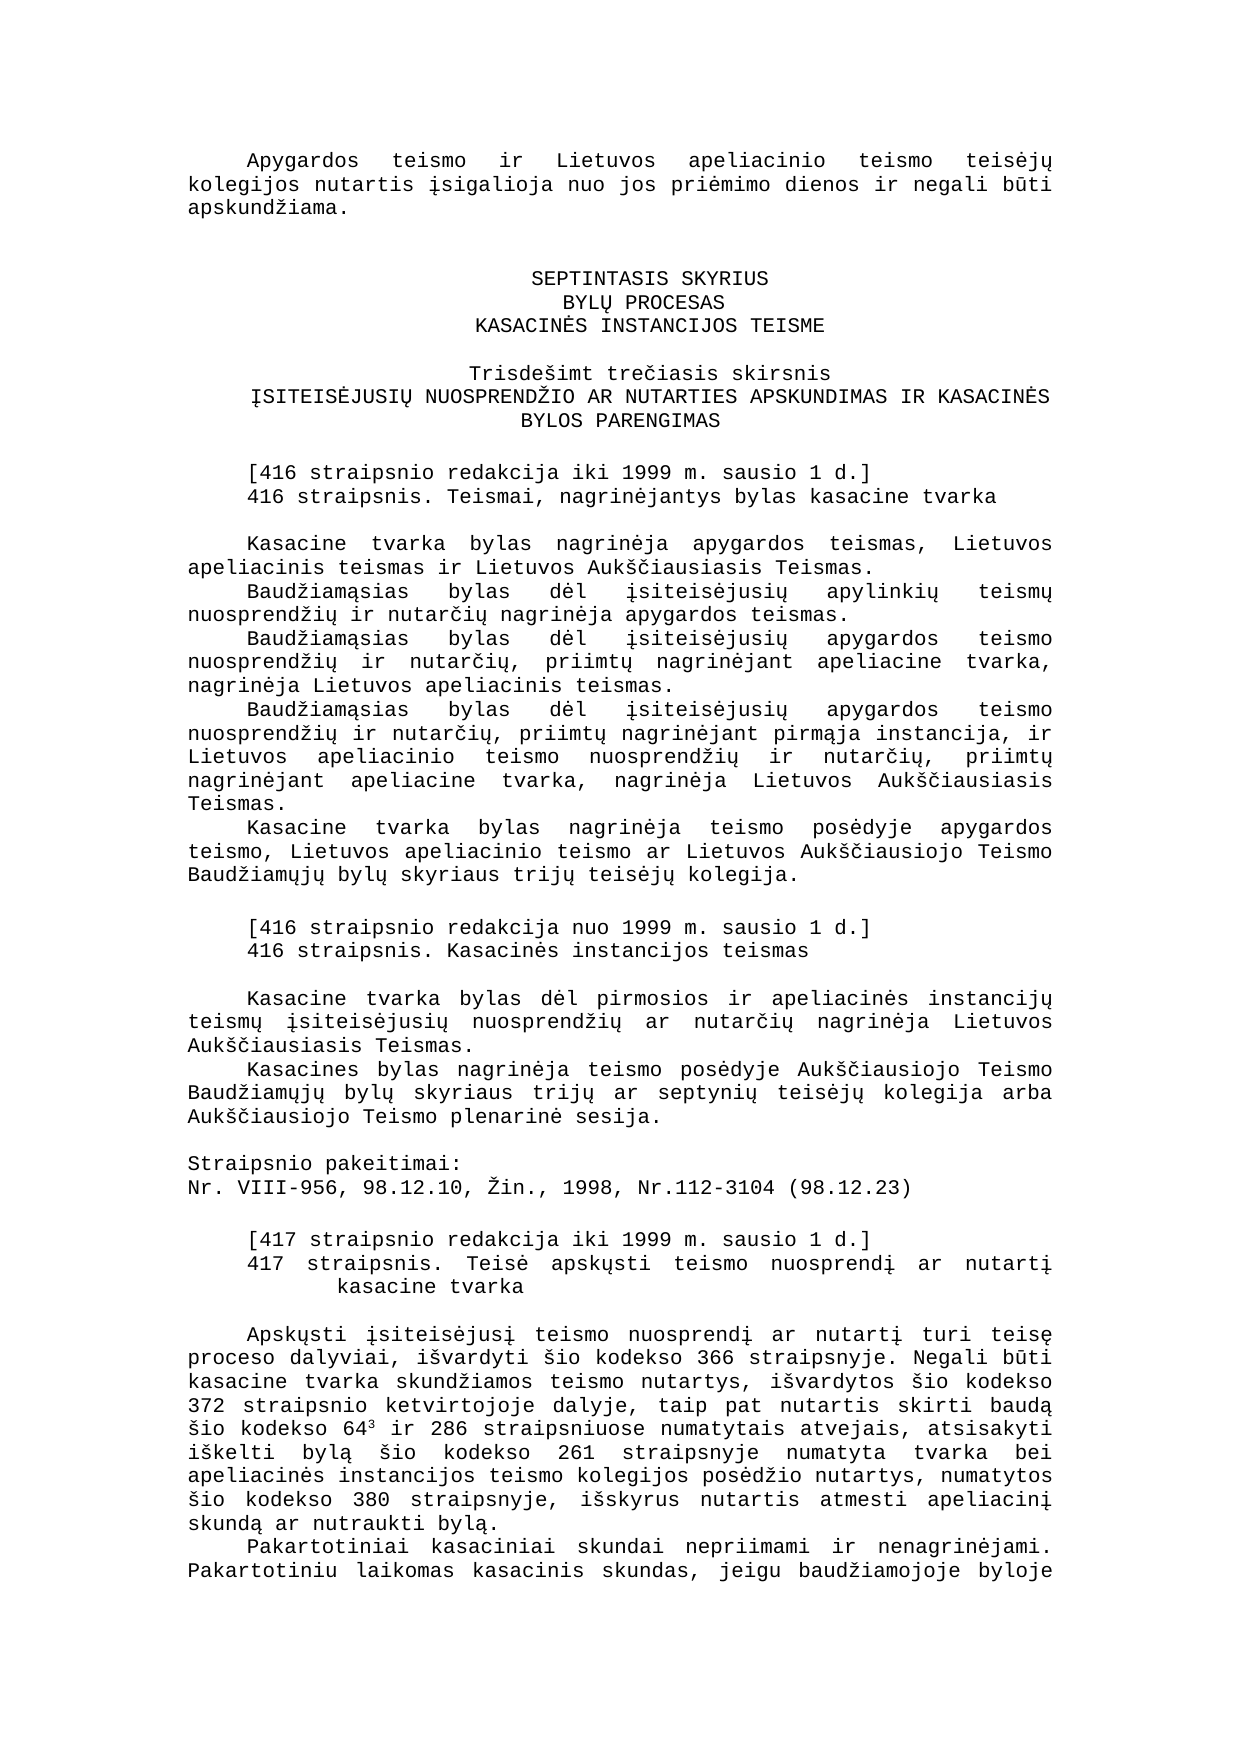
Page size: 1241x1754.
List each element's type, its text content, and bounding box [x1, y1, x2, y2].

text Pakartotiniai kasaciniai skundai nepriimami ir nenagrinėjami. Pakartotiniu laikomas kasacinis skundas, jeigu baudžiamojoje byloje [187, 1536, 1053, 1584]
text Baudžiamąsias bylas dėl įsiteisėjusių apygardos teismo nuosprendžių ir nutarčių, priimtų nagrinėjant pirmąja instancija, ir Lietuvos apeliacinio teismo nuosprendžių ir nutarčių, priimtų nagrinėjant apeliacine tvarka, nagrinėja Lietuvos Aukščiausiasis Teismas. [187, 699, 1053, 817]
text [416 straipsnio redakcija nuo 1999 m. sausio 1 d.] [187, 917, 1053, 940]
text Apskųsti įsiteisėjusį teismo nuosprendį ar nutartį turi teisę proceso dalyviai, išvardyti šio kodekso 366 straipsnyje. Negali būti kasacine tvarka skundžiamos teismo nutartys, išvardytos šio kodekso 372 straipsnio ketvirtojoje dalyje, taip pat nutartis skirti baudą šio kodekso 643 ir 286 straipsniuose numatytais atvejais, atsisakyti iškelti bylą šio kodekso 261 straipsnyje numatyta tvarka bei apeliacinės instancijos teismo kolegijos posėdžio nutartys, numatytos šio kodekso 380 straipsnyje, išskyrus nutartis atmesti apeliacinį skundą ar nutraukti bylą. [187, 1324, 1053, 1536]
text 417 straipsnis. Teisė apskųsti teismo nuosprendį ar nutartį kasacine tvarka [247, 1253, 1053, 1300]
text Straipsnio pakeitimai: [187, 1153, 1053, 1177]
text SEPTINTASIS SKYRIUS [187, 268, 1053, 292]
text [416 straipsnio redakcija iki 1999 m. sausio 1 d.] [187, 462, 1053, 486]
text Apygardos teismo ir Lietuvos apeliacinio teismo teisėjų kolegijos nutartis įsigalioja nuo jos priėmimo dienos ir negali būti apskundžiama. [187, 150, 1053, 221]
text [417 straipsnio redakcija iki 1999 m. sausio 1 d.] [187, 1229, 1053, 1253]
text Nr. VIII-956, 98.12.10, Žin., 1998, Nr.112-3104 (98.12.23) [187, 1177, 1053, 1200]
text 416 straipsnis. Kasacinės instancijos teismas [187, 940, 1053, 964]
text 416 straipsnis. Teismai, nagrinėjantys bylas kasacine tvarka [187, 486, 1053, 510]
text BYLŲ PROCESAS [187, 292, 1053, 316]
text Kasacines bylas nagrinėja teismo posėdyje Aukščiausiojo Teismo Baudžiamųjų bylų skyriaus trijų ar septynių teisėjų kolegija arba Aukščiausiojo Teismo plenarinė sesija. [187, 1058, 1053, 1129]
text Baudžiamąsias bylas dėl įsiteisėjusių apygardos teismo nuosprendžių ir nutarčių, priimtų nagrinėjant apeliacine tvarka, nagrinėja Lietuvos apeliacinis teismas. [187, 628, 1053, 699]
text KASACINĖS INSTANCIJOS TEISME [187, 316, 1053, 339]
text Kasacine tvarka bylas dėl pirmosios ir apeliacinės instancijų teismų įsiteisėjusių nuosprendžių ar nutarčių nagrinėja Lietuvos Aukščiausiasis Teismas. [187, 988, 1053, 1058]
text Kasacine tvarka bylas nagrinėja teismo posėdyje apygardos teismo, Lietuvos apeliacinio teismo ar Lietuvos Aukščiausiojo Teismo Baudžiamųjų bylų skyriaus trijų teisėjų kolegija. [187, 817, 1053, 888]
text Kasacine tvarka bylas nagrinėja apygardos teismas, Lietuvos apeliacinis teismas ir Lietuvos Aukščiausiasis Teismas. [187, 533, 1053, 581]
text Baudžiamąsias bylas dėl įsiteisėjusių apylinkių teismų nuosprendžių ir nutarčių nagrinėja apygardos teismas. [187, 581, 1053, 628]
text ĮSITEISĖJUSIŲ NUOSPRENDŽIO AR NUTARTIES APSKUNDIMAS IR KASACINĖS BYLOS PARENGIMAS [187, 386, 1053, 434]
text Trisdešimt trečiasis skirsnis [187, 363, 1053, 386]
